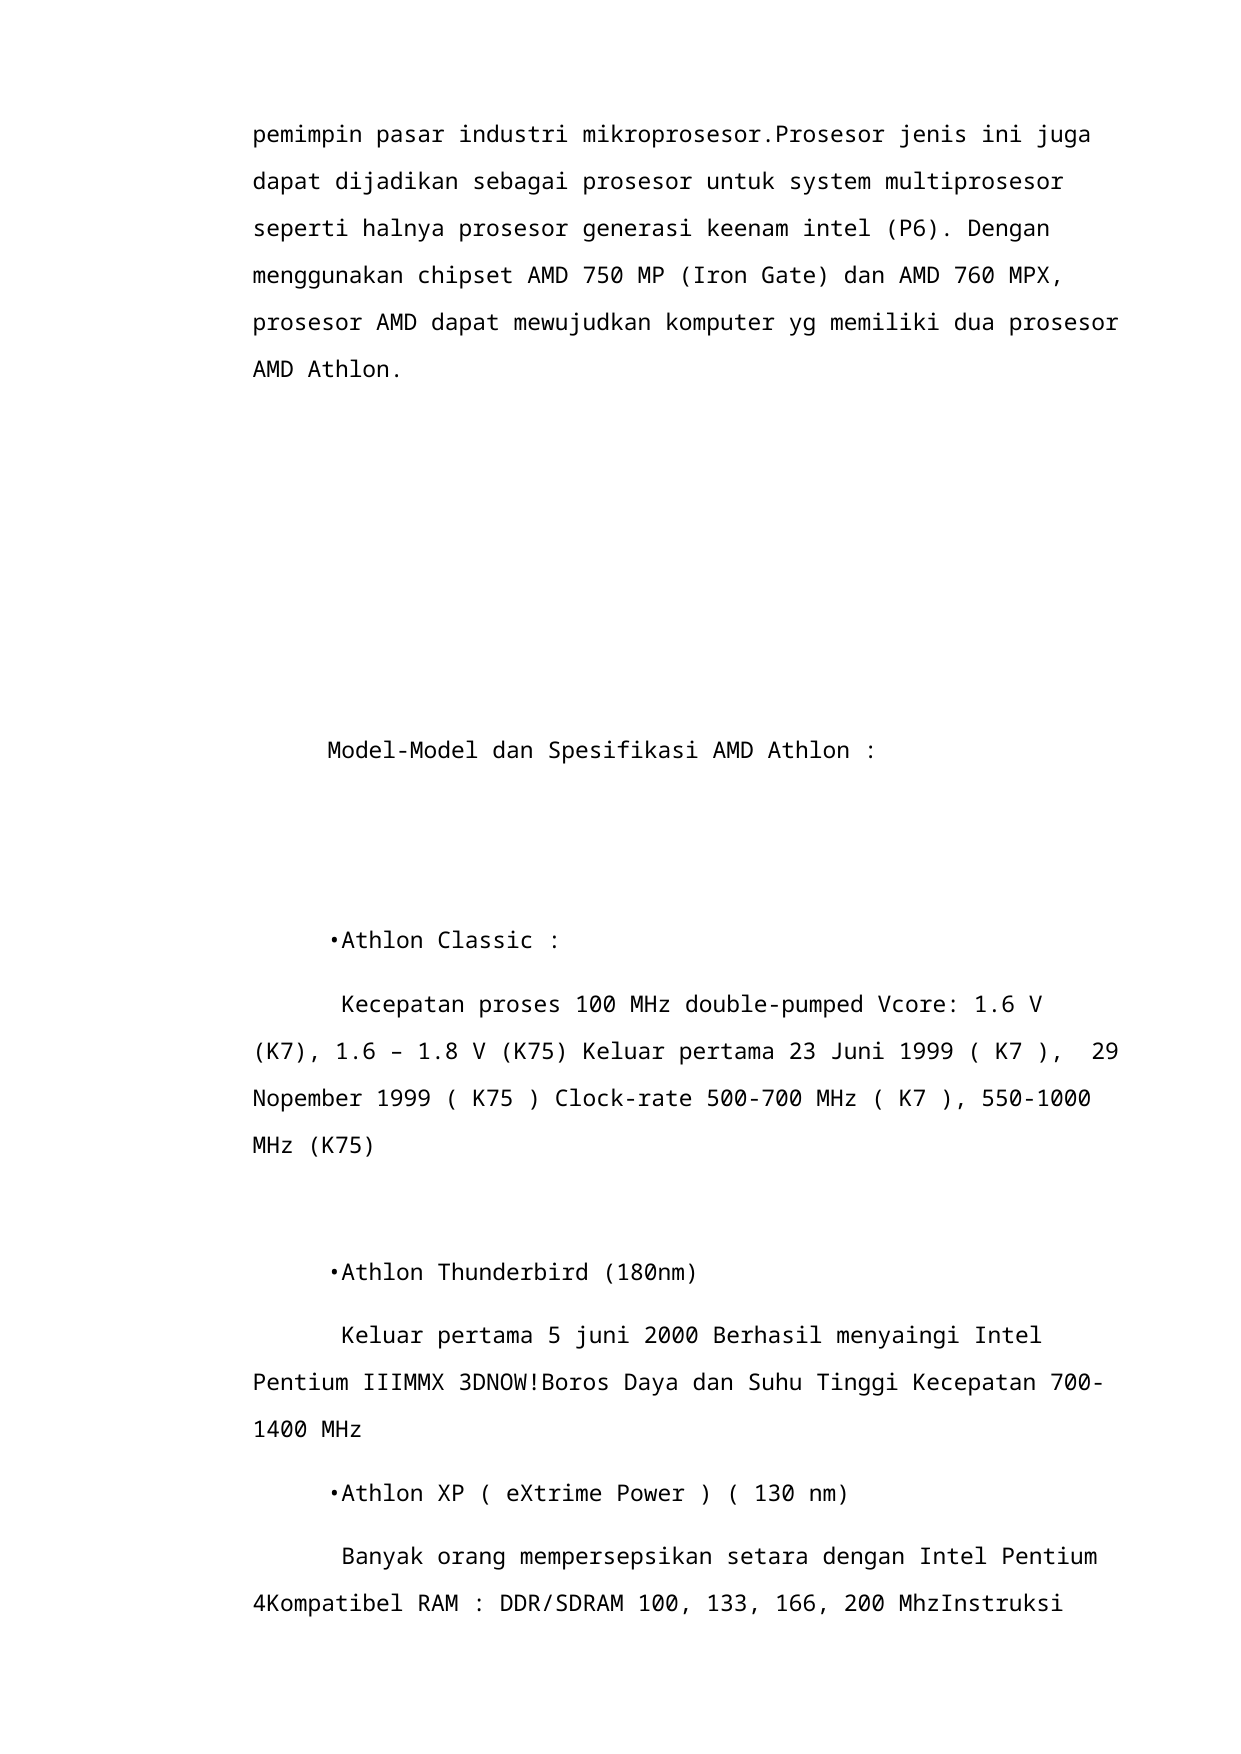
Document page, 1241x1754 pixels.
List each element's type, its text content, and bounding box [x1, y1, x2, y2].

text pemimpin pasar industri mikroprosesor.Prosesor jenis ini juga dapat dijadikan sebagai prosesor untuk system multiprosesor seperti halnya prosesor generasi keenam intel (P6). Dengan menggunakan chipset AMD 750 MP (Iron Gate) dan AMD 760 MPX, prosesor AMD dapat mewujudkan komputer yg memiliki dua prosesor AMD Athlon. [252, 118, 1122, 384]
text •Athlon XP ( eXtrime Power ) ( 130 nm) [252, 1476, 1122, 1508]
text Model-Model dan Spesifikasi AMD Athlon : [252, 734, 1122, 765]
text Banyak orang mempersepsikan setara dengan Intel Pentium 4Kompatibel RAM : DDR/SDRAM 100, 133, 166, 200 MhzInstruksi [252, 1540, 1122, 1618]
text Kecepatan proses 100 MHz double-pumped Vcore: 1.6 V (K7), 1.6 – 1.8 V (K75) Keluar pertama 23 Juni 1999 ( K7 ), 29 Nopember 1999 ( K75 ) Clock-rate 500-700 MHz ( K7 ), 550-1000 MHz (K75) [252, 988, 1122, 1160]
text •Athlon Classic : [252, 924, 1122, 956]
text •Athlon Thunderbird (180nm) [252, 1256, 1122, 1287]
text Keluar pertama 5 juni 2000 Berhasil menyaingi Intel Pentium IIIMMX 3DNOW!Boros Daya dan Suhu Tinggi Kecepatan 700-1400 MHz [252, 1319, 1122, 1444]
